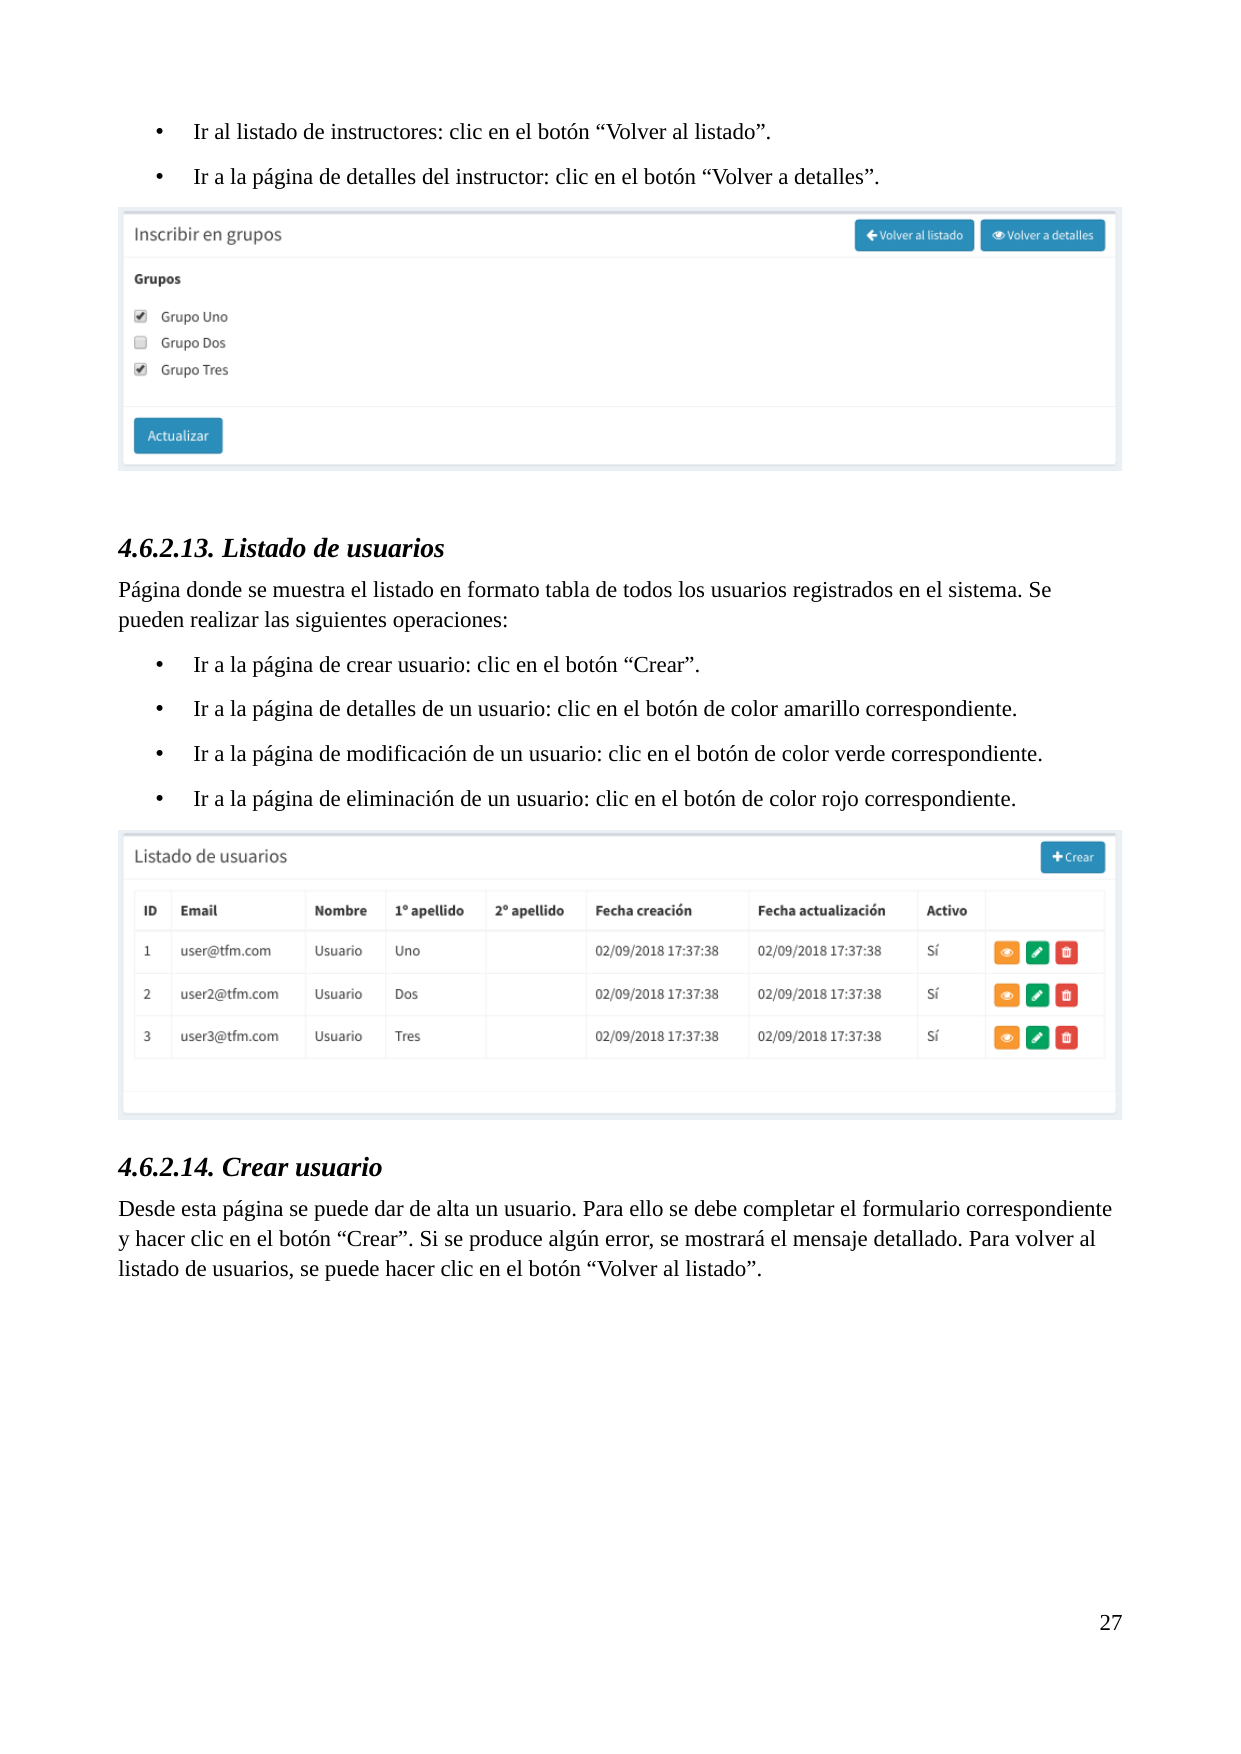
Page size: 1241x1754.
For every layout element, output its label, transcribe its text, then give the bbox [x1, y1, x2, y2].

list Ir a la página de crear usuario: clic en el botón “Crear”. [156, 651, 1122, 677]
list Ir al listado de instructores: clic en el botón “Volver al listado”. [156, 118, 1122, 144]
list Ir a la página de modificación de un usuario: clic en el botón de color verde correspondiente. [156, 740, 1122, 767]
subtitle 4.6.2.13. Listado de usuarios [118, 531, 1122, 563]
picture [118, 830, 1123, 1120]
text Página donde se muestra el listado en formato tabla de todos los usuarios registrados en el sistema. Se pueden realizar las siguientes operaciones: [118, 576, 1122, 632]
list Ir a la página de detalles de un usuario: clic en el botón de color amarillo correspondiente. [156, 696, 1122, 722]
picture [118, 207, 1123, 471]
list Ir a la página de eliminación de un usuario: clic en el botón de color rojo correspondiente. [156, 785, 1122, 811]
list Ir a la página de detalles del instructor: clic en el botón “Volver a detalles”. [156, 163, 1122, 189]
subtitle 4.6.2.14. Crear usuario [118, 1150, 1122, 1182]
text Desde esta página se puede dar de alta un usuario. Para ello se debe completar el formulario correspondiente y hacer clic en el botón “Crear”. Si se produce algún error, se mostrará el mensaje detallado. Para volver al listado de usuarios, se puede hacer clic en el botón “Volver al listado”. [118, 1194, 1122, 1281]
